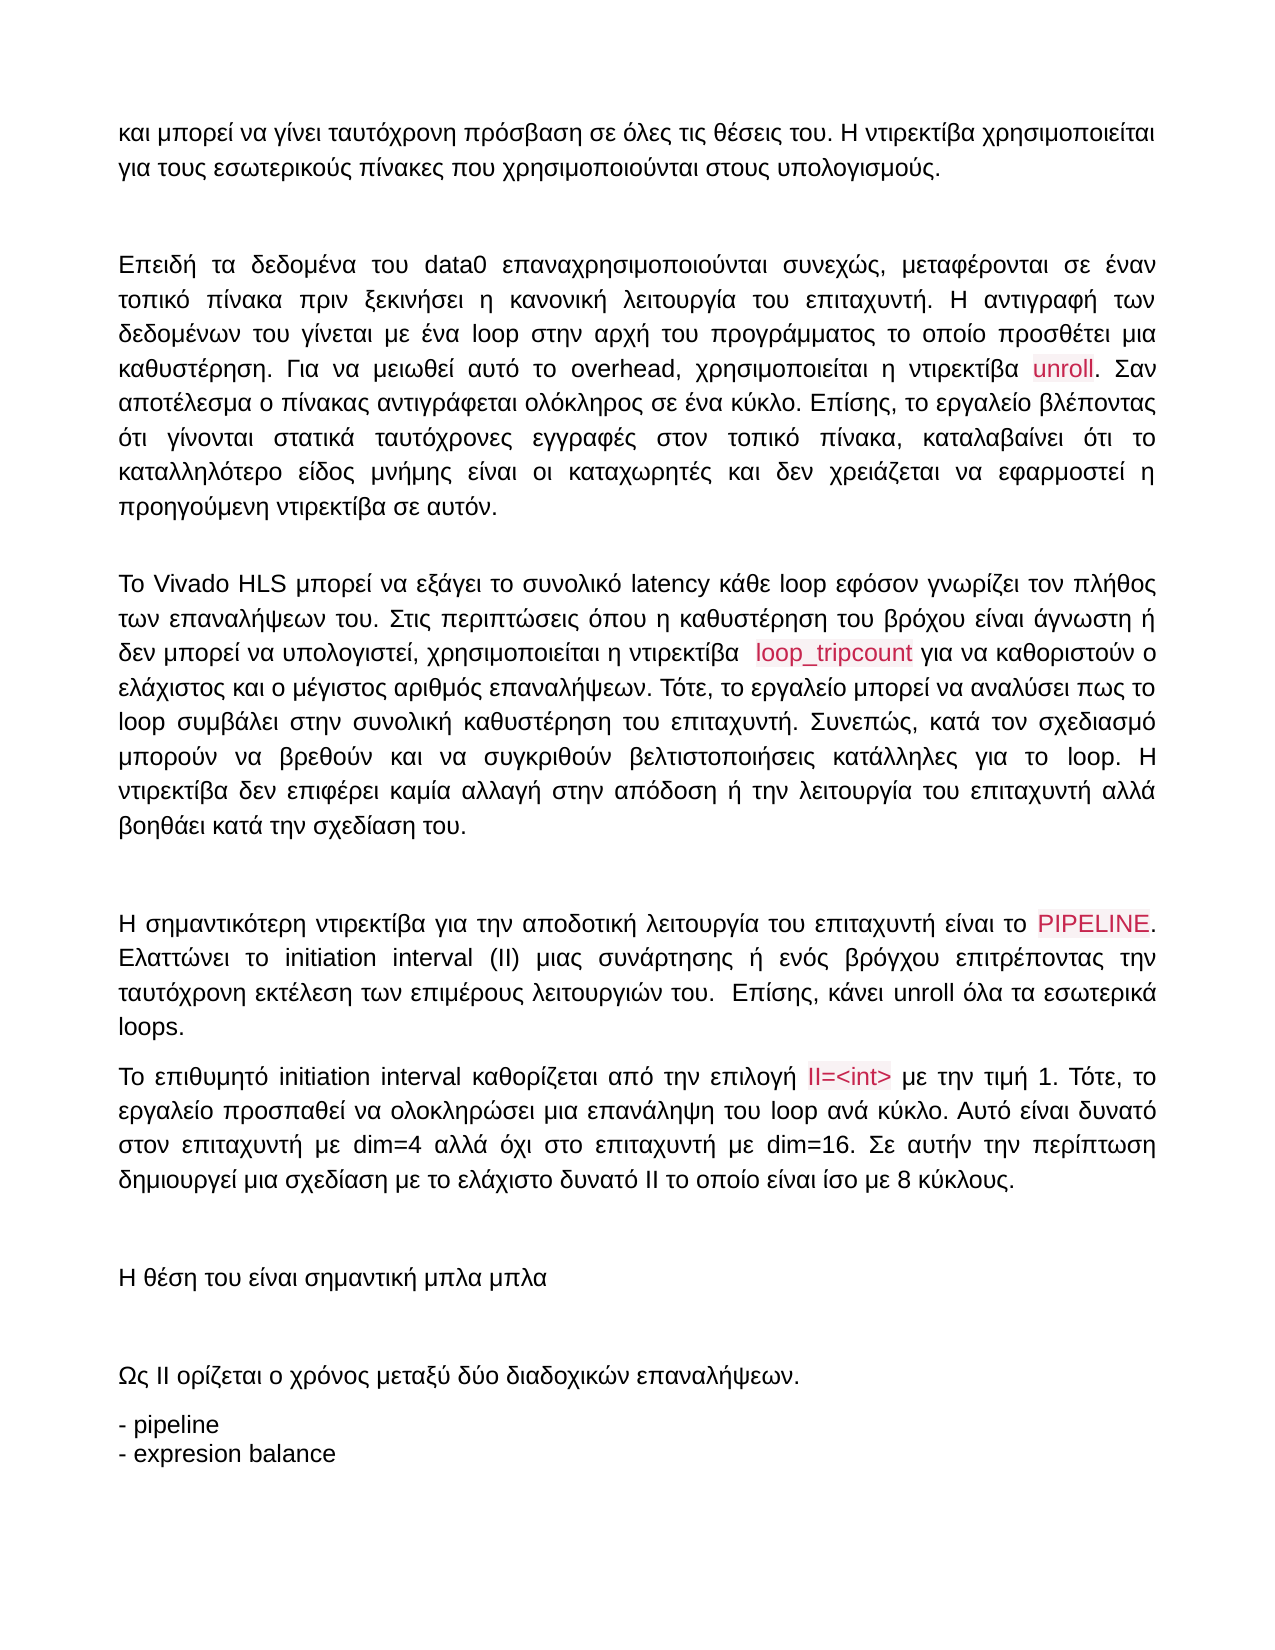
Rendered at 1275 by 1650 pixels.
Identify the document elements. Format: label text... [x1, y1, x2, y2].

text - expresion balance [118, 1438, 1157, 1467]
text Η σημαντικότερη ντιρεκτίβα για την αποδοτική λειτουργία του επιταχυντή είναι το PIPELINE. Ελαττώνει το initiation interval (II) μιας συνάρτησης ή ενός βρόγχου επιτρέποντας την ταυτόχρονη εκτέλεση των επιμέρους λειτουργιών του. Επίσης, κάνει unroll όλα τα εσωτερικά loops. [118, 909, 1157, 1041]
text Η θέση του είναι σημαντική μπλα μπλα [118, 1263, 1157, 1291]
text Επειδή τα δεδομένα του data0 επαναχρησιμοποιούνται συνεχώς, μεταφέρονται σε έναν τοπικό πίνακα πριν ξεκινήσει η κανονική λειτουργία του επιταχυντή. Η αντιγραφή των δεδομένων του γίνεται με ένα loop στην αρχή του προγράμματος το οποίο προσθέτει μια καθυστέρηση. Για να μειωθεί αυτό το overhead, χρησιμοποιείται η ντιρεκτίβα unroll. Σαν αποτέλεσμα ο πίνακας αντιγράφεται ολόκληρος σε ένα κύκλο. Επίσης, το εργαλείο βλέποντας ότι γίνονται στατικά ταυτόχρονες εγγραφές στον τοπικό πίνακα, καταλαβαίνει ότι το καταλληλότερο είδος μνήμης είναι οι καταχωρητές και δεν χρειάζεται να εφαρμοστεί η προηγούμενη ντιρεκτίβα σε αυτόν. [118, 250, 1157, 520]
text Ως II ορίζεται ο χρόνος μεταξύ δύο διαδοχικών επαναλήψεων. [118, 1361, 1157, 1389]
text Το επιθυμητό initiation interval καθορίζεται από την επιλογή II=<int> με την τιμή 1. Τότε, το εργαλείο προσπαθεί να ολοκληρώσει μια επανάληψη του loop ανά κύκλο. Αυτό είναι δυνατό στον επιταχυντή με dim=4 αλλά όχι στο επιταχυντή με dim=16. Σε αυτήν την περίπτωση δημιουργεί μια σχεδίαση με το ελάχιστο δυνατό ΙΙ το οποίο είναι ίσο με 8 κύκλους. [118, 1061, 1157, 1194]
text Το Vivado HLS μπορεί να εξάγει το συνολικό latency κάθε loop εφόσον γνωρίζει τον πλήθος των επαναλήψεων του. Στις περιπτώσεις όπου η καθυστέρηση του βρόχου είναι άγνωστη ή δεν μπορεί να υπολογιστεί, χρησιμοποιείται η ντιρεκτίβα loop_tripcount για να καθοριστούν ο ελάχιστος και ο μέγιστος αριθμός επαναλήψεων. Τότε, το εργαλείο μπορεί να αναλύσει πως το loop συμβάλει στην συνολική καθυστέρηση του επιταχυντή. Συνεπώς, κατά τον σχεδιασμό μπορούν να βρεθούν και να συγκριθούν βελτιστοποιήσεις κατάλληλες για το loop. Η ντιρεκτίβα δεν επιφέρει καμία αλλαγή στην απόδοση ή την λειτουργία του επιταχυντή αλλά βοηθάει κατά την σχεδίαση του. [118, 569, 1157, 839]
text - pipeline [118, 1410, 1157, 1438]
text και μπορεί να γίνει ταυτόχρονη πρόσβαση σε όλες τις θέσεις του. Η ντιρεκτίβα χρησιμοποιείται για τους εσωτερικούς πίνακες που χρησιμοποιούνται στους υπολογισμούς. [118, 118, 1157, 181]
